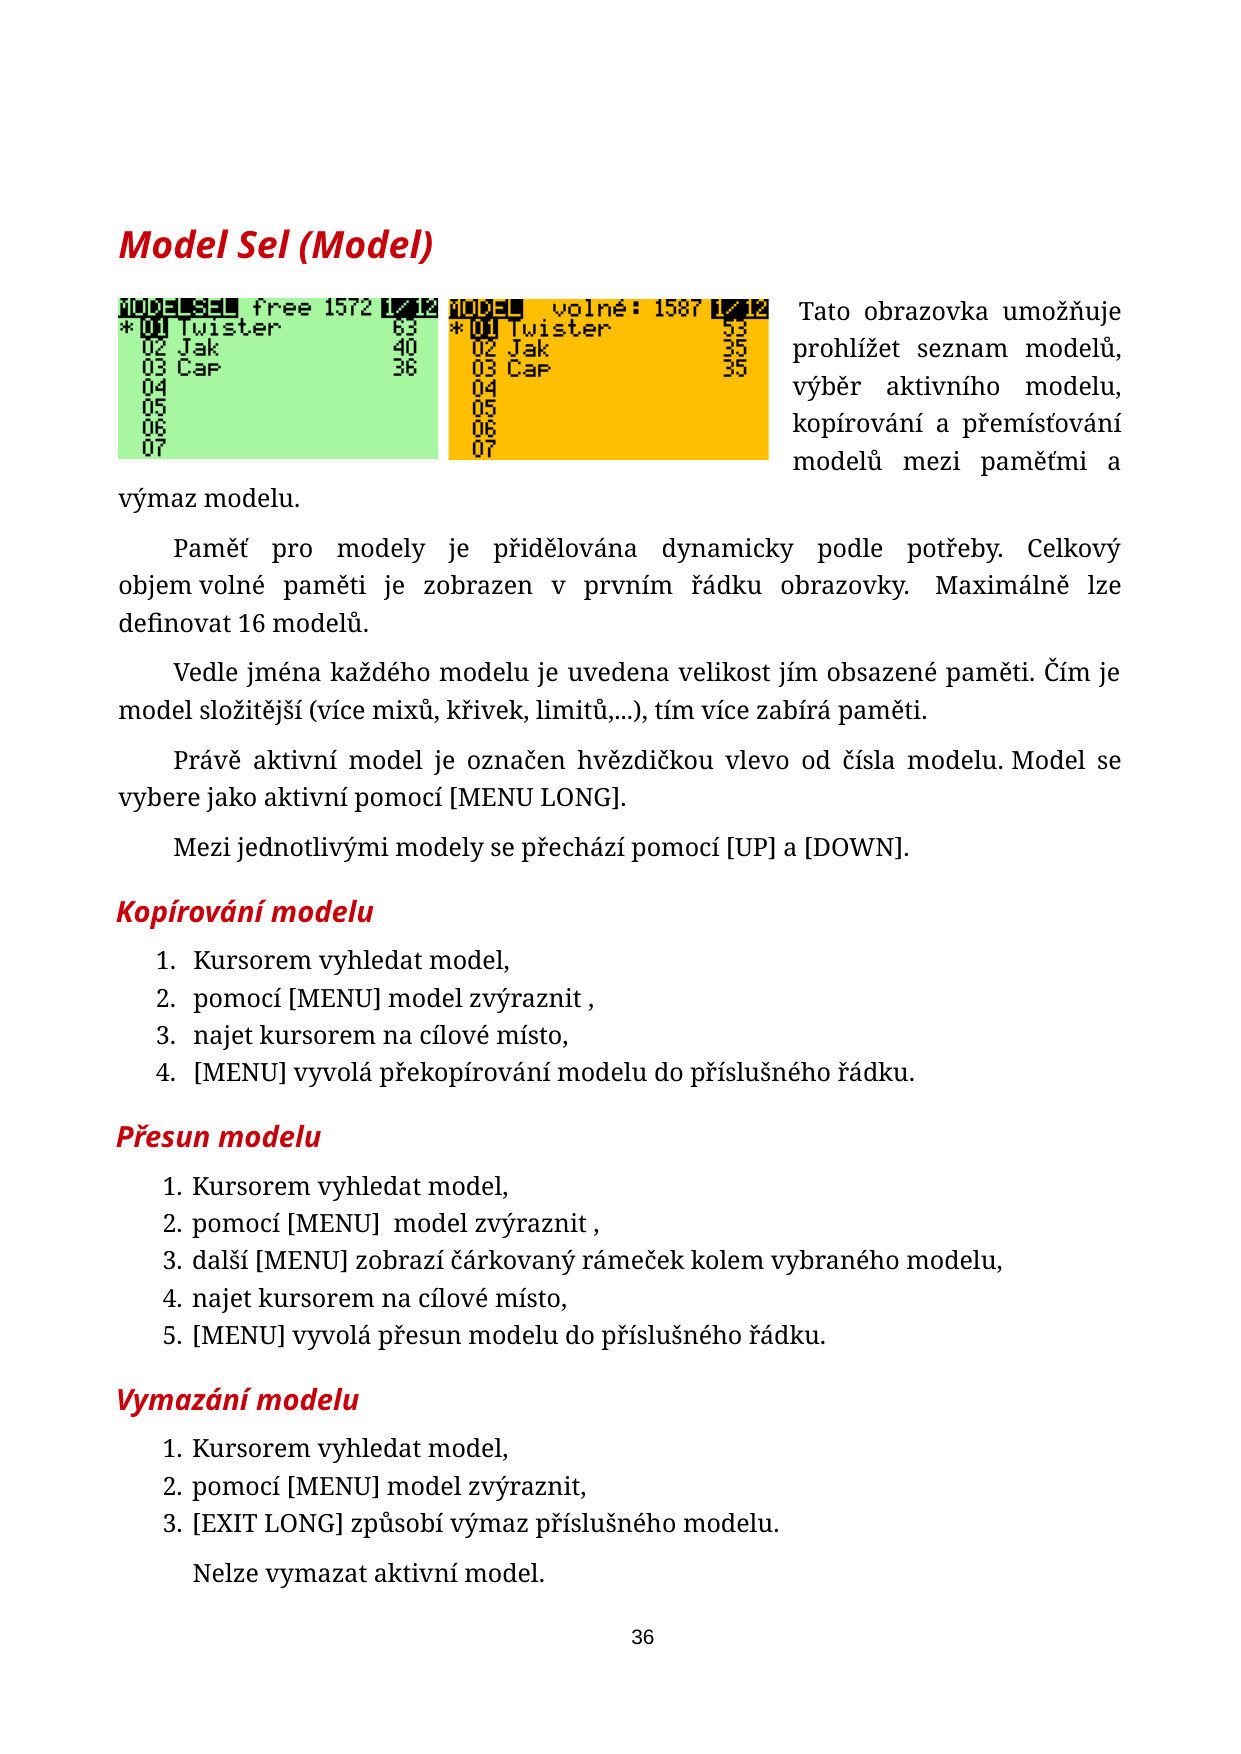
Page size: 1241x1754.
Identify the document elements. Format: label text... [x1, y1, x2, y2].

text Právě aktivní model je označen hvězdičkou vlevo od čísla modelu. Model se vybere jako aktivní pomocí [MENU LONG]. [118, 742, 1122, 814]
text Tato obrazovka umožňuje prohlížet seznam modelů, vý­běr aktivního modelu, kopí­rování a přemísťování mode­lů mezi paměťmi a výmaz modelu. [118, 460, 1122, 514]
list Kursorem vyhledat model, [156, 943, 1122, 977]
list najet kursorem na cílové místo, [156, 1018, 1122, 1052]
list Kursorem vyhledat model, [162, 1168, 1122, 1202]
list pomocí [MENU] model zvýraznit, [162, 1468, 1122, 1502]
list Kursorem vyhledat model, [162, 1431, 1122, 1465]
list [MENU] vyvolá překopírování modelu do příslušného řádku. [156, 1055, 1122, 1089]
list najet kursorem na cílové místo, [162, 1280, 1122, 1314]
subtitle Kopírování modelu [116, 891, 1122, 931]
picture [118, 298, 439, 459]
list pomocí [MENU] model zvýraznit , [156, 980, 1122, 1014]
text Paměť pro modely je přidělována dynamicky podle potřeby. Celkový objem volné paměti je zobrazen v prvním řádku obrazovky. Maximálně lze definovat 16 modelů. [118, 530, 1122, 639]
text Vedle jména každého modelu je uvedena velikost jím obsazené paměti. Čím je model složitější (více mixů, křivek, limitů,...), tím více zabírá paměti. [118, 655, 1122, 727]
subtitle Vymazání modelu [116, 1379, 1122, 1419]
subtitle Přesun modelu [116, 1117, 1122, 1156]
subtitle Model Sel (Model) [118, 218, 1122, 269]
list další [MENU] zobrazí čárkovaný rámeček kolem vybraného modelu, [162, 1243, 1122, 1277]
text Nelze vymazat aktivní model. [118, 1556, 1122, 1589]
list [MENU] vyvolá přesun modelu do příslušného řádku. [162, 1318, 1122, 1352]
list [EXIT LONG] způsobí výmaz příslušného modelu. [162, 1506, 1122, 1540]
text Mezi jednotlivými modely se přechází pomocí [UP] a [DOWN]. [118, 830, 1122, 864]
picture [448, 299, 769, 460]
list pomocí [MENU] model zvýraznit , [162, 1206, 1122, 1239]
